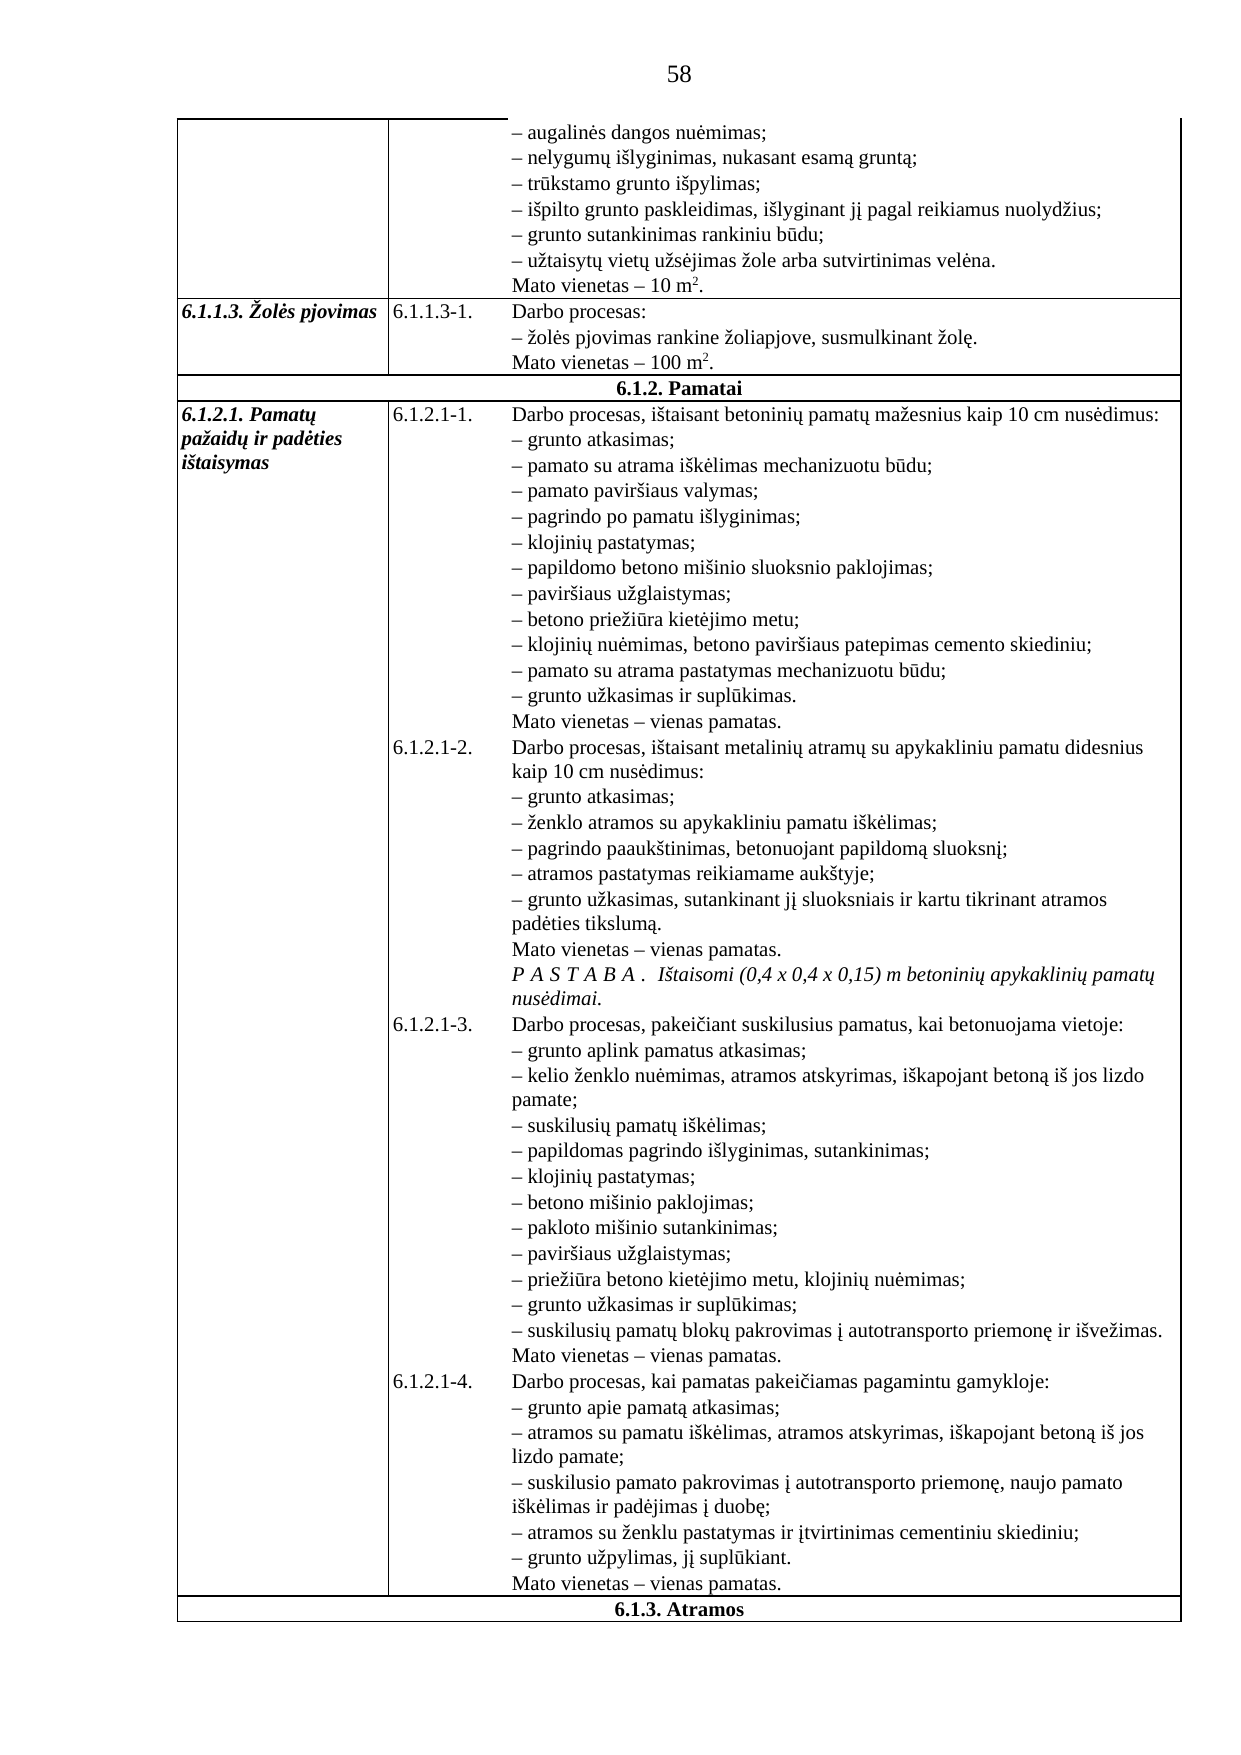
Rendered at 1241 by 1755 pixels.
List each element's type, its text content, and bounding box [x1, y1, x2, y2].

table_cell – grunto atkasimas; [508, 426, 1180, 451]
table_cell – grunto užkasimas ir suplūkimas; [508, 1291, 1180, 1316]
table_cell – pagrindo paaukštinimas, betonuojant papildomą sluoksnį; [508, 834, 1180, 860]
table_cell 6.1.1.3-1. [389, 299, 507, 374]
table_cell – klojinių pastatymas; [508, 1163, 1180, 1188]
table_cell Darbo procesas, ištaisant metalinių atramų su apykakliniu pamatu didesnius kaip 10 cm nusėdimus: [508, 733, 1180, 783]
table_cell – paviršiaus užglaistymas; [508, 579, 1180, 605]
table_cell – augalinės dangos nuėmimas; [508, 118, 1180, 144]
table_cell – paviršiaus užglaistymas; [508, 1239, 1180, 1265]
table_cell Mato vienetas – 10 m2. [508, 272, 1180, 297]
table_cell – pamato su atrama iškėlimas mechanizuotu būdu; [508, 451, 1180, 477]
table_cell – kelio ženklo nuėmimas, atramos atskyrimas, iškapojant betoną iš jos lizdo pamate; [508, 1062, 1180, 1111]
table_cell – suskilusio pamato pakrovimas į autotransporto priemonę, naujo pamato iškėlimas ir padėjimas į duobę; [508, 1469, 1180, 1518]
table_cell 6.1.1.3. Žolės pjovimas [178, 299, 388, 374]
table_cell – atramos su ženklu pastatymas ir įtvirtinimas cementiniu skiediniu; [508, 1518, 1180, 1544]
table_cell – suskilusių pamatų iškėlimas; [508, 1111, 1180, 1137]
table_cell – grunto aplink pamatus atkasimas; [508, 1036, 1180, 1062]
table_cell Mato vienetas – vienas pamatas. [508, 1569, 1180, 1595]
table_cell Mato vienetas – 100 m2. [508, 349, 1180, 374]
table_cell 6.1.2.1-2. [389, 733, 507, 1010]
table_cell – pamato paviršiaus valymas; [508, 477, 1180, 502]
table_cell Darbo procesas, kai pamatas pakeičiamas pagamintu gamykloje: [508, 1368, 1180, 1393]
table_cell Mato vienetas – vienas pamatas. [508, 708, 1180, 733]
table_cell – žolės pjovimas rankine žoliapjove, susmulkinant žolę. [508, 323, 1180, 349]
table_cell – suskilusių pamatų blokų pakrovimas į autotransporto priemonę ir išvežimas. [508, 1316, 1180, 1342]
table_cell [178, 120, 388, 297]
table_cell Darbo procesas, pakeičiant suskilusius pamatus, kai betonuojama vietoje: [508, 1010, 1180, 1036]
table_cell 6.1.2.1-4. [389, 1368, 507, 1595]
table_cell – grunto sutankinimas rankiniu būdu; [508, 221, 1180, 246]
table_cell Mato vienetas – vienas pamatas. [508, 935, 1180, 961]
table_cell 6.1.2.1-3. [389, 1010, 507, 1367]
table_cell – betono priežiūra kietėjimo metu; [508, 605, 1180, 631]
table_cell – užtaisytų vietų užsėjimas žole arba sutvirtinimas velėna. [508, 246, 1180, 272]
table_cell Mato vienetas – vienas pamatas. [508, 1342, 1180, 1367]
table_cell – grunto užpylimas, jį suplūkiant. [508, 1544, 1180, 1569]
table_cell – nelygumų išlyginimas, nukasant esamą gruntą; [508, 144, 1180, 169]
table_cell 6.1.2.1. Pamatų pažaidų ir padėties ištaisymas [178, 402, 388, 1595]
table_cell – grunto apie pamatą atkasimas; [508, 1393, 1180, 1419]
table_cell – grunto užkasimas, sutankinant jį sluoksniais ir kartu tikrinant atramos padėties tikslumą. [508, 885, 1180, 935]
table_cell – pagrindo po pamatu išlyginimas; [508, 503, 1180, 528]
table_cell – priežiūra betono kietėjimo metu, klojinių nuėmimas; [508, 1265, 1180, 1291]
table_cell – betono mišinio paklojimas; [508, 1188, 1180, 1214]
table_cell – ženklo atramos su apykakliniu pamatu iškėlimas; [508, 809, 1180, 834]
table_cell – pakloto mišinio sutankinimas; [508, 1214, 1180, 1239]
table_cell – atramos su pamatu iškėlimas, atramos atskyrimas, iškapojant betoną iš jos lizdo pamate; [508, 1419, 1180, 1468]
table_cell – išpilto grunto paskleidimas, išlyginant jį pagal reikiamus nuolydžius; [508, 195, 1180, 221]
table_cell [389, 120, 507, 297]
table_cell – klojinių nuėmimas, betono paviršiaus patepimas cemento skiediniu; [508, 631, 1180, 656]
table_cell – grunto užkasimas ir suplūkimas. [508, 682, 1180, 707]
table_cell PASTABA. Ištaisomi (0,4 x 0,4 x 0,15) m betoninių apykaklinių pamatų nusėdimai. [508, 961, 1180, 1010]
table_cell – atramos pastatymas reikiamame aukštyje; [508, 860, 1180, 885]
table_cell 6.1.2.1-1. [389, 402, 507, 733]
table_cell – papildomas pagrindo išlyginimas, sutankinimas; [508, 1137, 1180, 1162]
table_cell – papildomo betono mišinio sluoksnio paklojimas; [508, 554, 1180, 579]
table_cell – klojinių pastatymas; [508, 528, 1180, 554]
table_cell – trūkstamo grunto išpylimas; [508, 169, 1180, 195]
table_cell – grunto atkasimas; [508, 783, 1180, 808]
table_cell – pamato su atrama pastatymas mechanizuotu būdu; [508, 656, 1180, 682]
